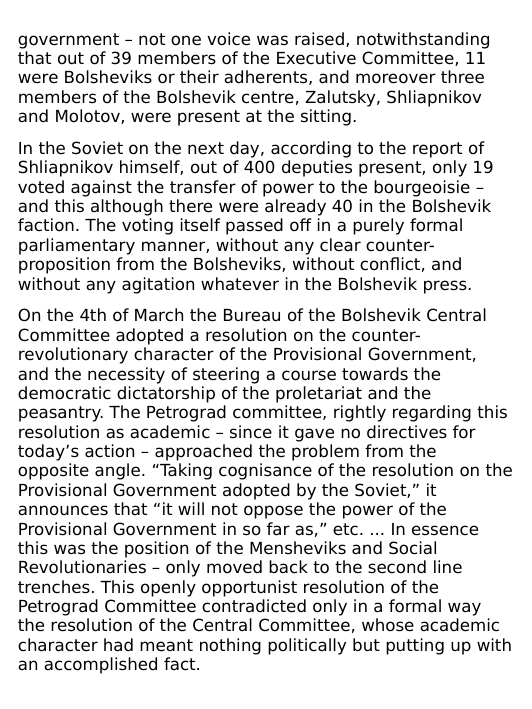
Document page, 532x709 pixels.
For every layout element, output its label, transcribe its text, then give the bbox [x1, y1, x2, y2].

text government – not one voice was raised, notwithstanding that out of 39 members of the Executive Committee, 11 were Bolsheviks or their adherents, and moreover three members of the Bolshevik centre, Zalutsky, Shliapnikov and Molotov, were present at the sitting. [18, 29, 514, 126]
text In the Soviet on the next day, according to the report of Shliapnikov himself, out of 400 deputies present, only 19 voted against the transfer of power to the bourgeoisie – and this although there were already 40 in the Bolshevik faction. The voting itself passed off in a purely formal parliamentary manner, without any clear counter-proposition from the Bolsheviks, without conflict, and without any agitation whatever in the Bolshevik press. [18, 139, 514, 294]
text On the 4th of March the Bureau of the Bolshevik Central Committee adopted a resolution on the counter-revolutionary character of the Provisional Government, and the necessity of steering a course towards the democratic dictatorship of the proletariat and the peasantry. The Petrograd committee, rightly regarding this resolution as academic – since it gave no directives for today’s action – approached the problem from the opposite angle. “Taking cognisance of the resolution on the Provisional Government adopted by the Soviet,” it announces that “it will not oppose the power of the Provisional Government in so far as,” etc. ... In essence this was the position of the Mensheviks and Social Revolutionaries – only moved back to the second line trenches. This openly opportunist resolution of the Petrograd Committee contradicted only in a formal way the resolution of the Central Committee, whose academic character had meant nothing politically but putting up with an accomplished fact. [18, 306, 514, 674]
